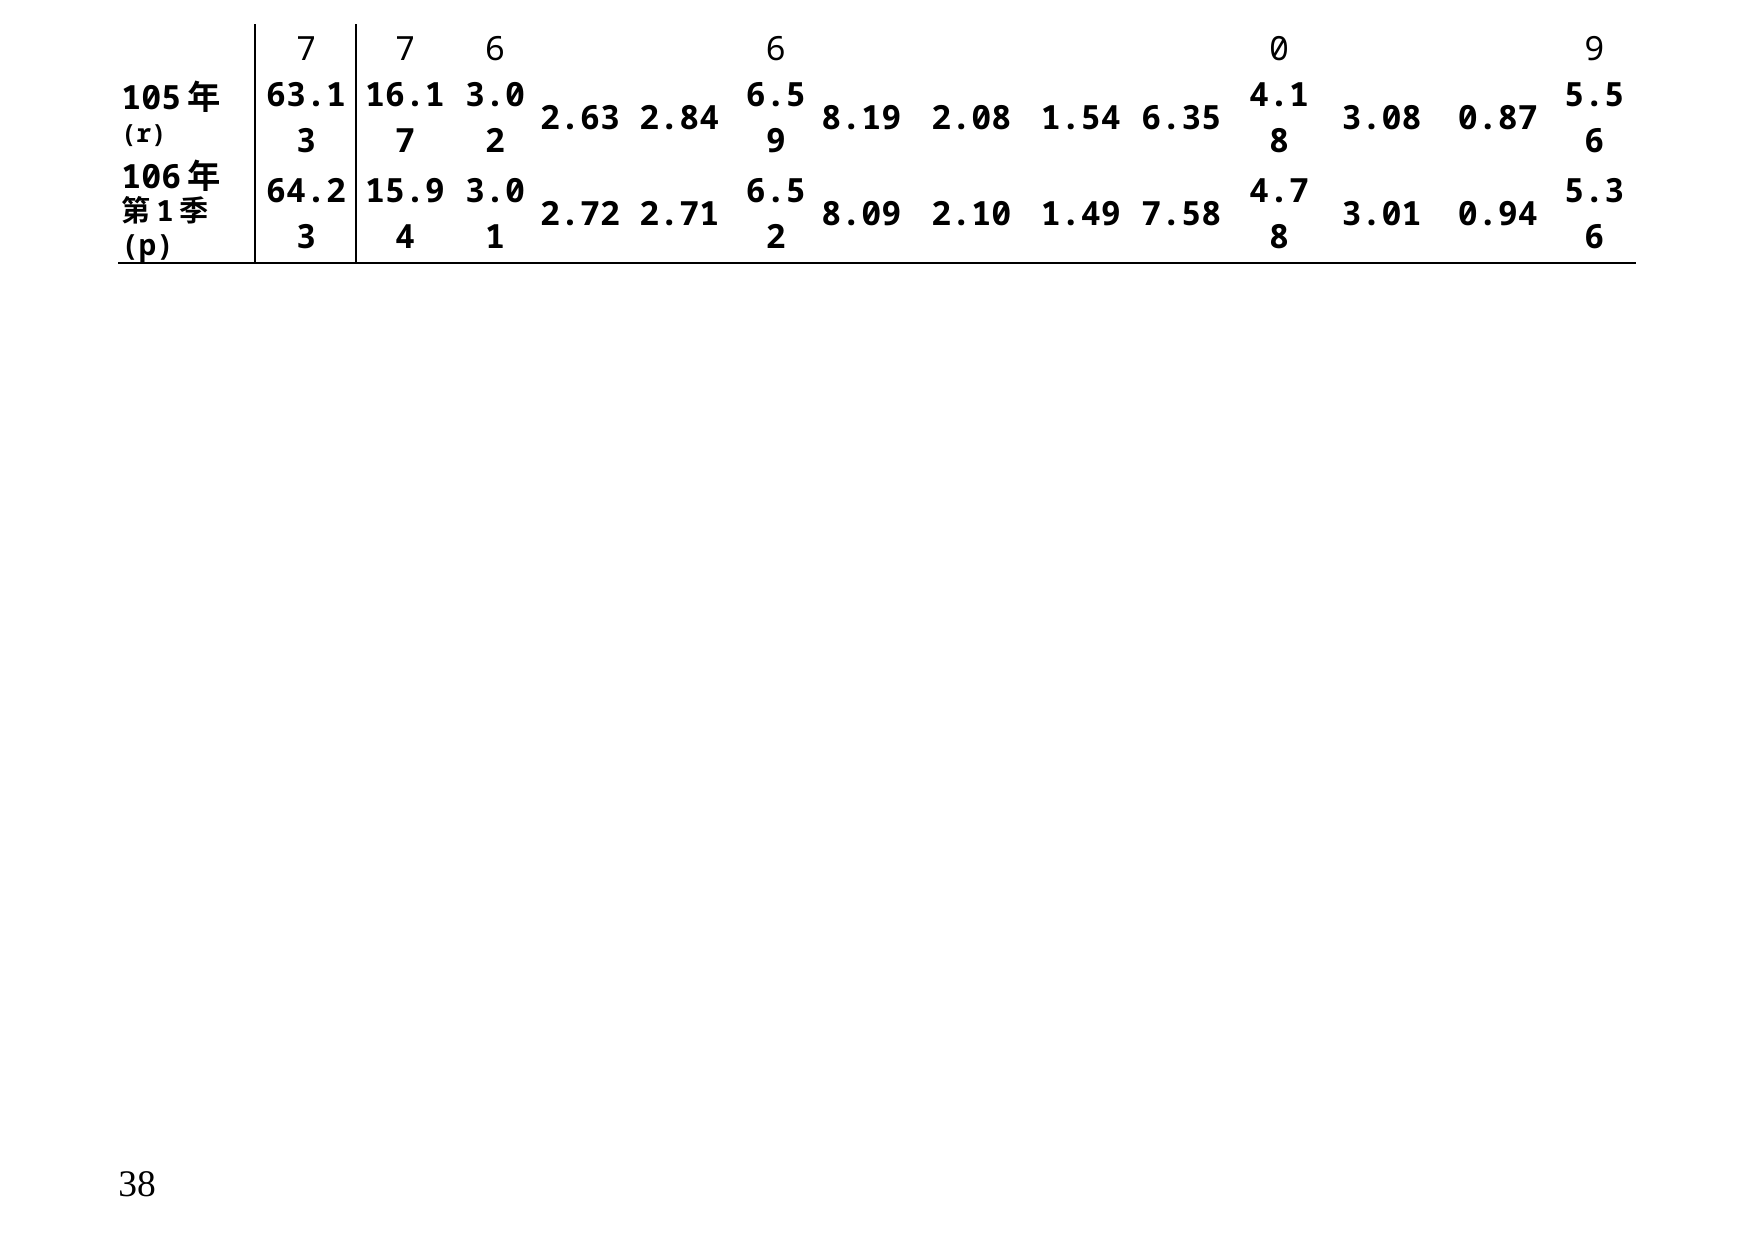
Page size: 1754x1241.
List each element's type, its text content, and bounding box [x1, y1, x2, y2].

table_cell 6 [453, 24, 536, 70]
table_cell [1124, 24, 1238, 70]
table_cell 6.59 [735, 70, 817, 162]
table_cell [1037, 24, 1124, 70]
table_cell 106年 第1季(p) [118, 162, 254, 262]
table_cell [817, 24, 905, 70]
table_cell 6.35 [1124, 70, 1238, 162]
table_cell 1.54 [1037, 70, 1124, 162]
table_cell 5.36 [1552, 162, 1636, 262]
table_cell 7 [256, 24, 355, 70]
table_cell 105年(r) [118, 70, 254, 162]
table_cell 2.63 [536, 70, 624, 162]
table_cell [118, 24, 254, 70]
table_cell 7 [357, 24, 453, 70]
table_cell 2.08 [905, 70, 1037, 162]
table_cell [1443, 24, 1552, 70]
table_cell [624, 24, 734, 70]
table_cell 4.78 [1238, 162, 1320, 262]
table_cell 3.08 [1320, 70, 1443, 162]
table_cell 6 [735, 24, 817, 70]
table_cell 1.49 [1037, 162, 1124, 262]
table_cell 0.94 [1443, 162, 1552, 262]
table_cell 6.52 [735, 162, 817, 262]
table_cell 7.58 [1124, 162, 1238, 262]
table_cell 2.72 [536, 162, 624, 262]
table_cell 2.10 [905, 162, 1037, 262]
table_cell 0.87 [1443, 70, 1552, 162]
table_cell 2.84 [624, 70, 734, 162]
table_cell 3.01 [453, 162, 536, 262]
table_cell 5.56 [1552, 70, 1636, 162]
table_cell 3.01 [1320, 162, 1443, 262]
table_cell 8.09 [817, 162, 905, 262]
table_cell 3.02 [453, 70, 536, 162]
table_cell 0 [1238, 24, 1320, 70]
table_cell 64.23 [256, 162, 355, 262]
table_cell [536, 24, 624, 70]
table_cell [1320, 24, 1443, 70]
table_cell 9 [1552, 24, 1636, 70]
table_cell 2.71 [624, 162, 734, 262]
table_cell [905, 24, 1037, 70]
table_cell 63.13 [256, 70, 355, 162]
table_cell 4.18 [1238, 70, 1320, 162]
table_cell 16.17 [357, 70, 453, 162]
table_cell 15.94 [357, 162, 453, 262]
table_cell 8.19 [817, 70, 905, 162]
